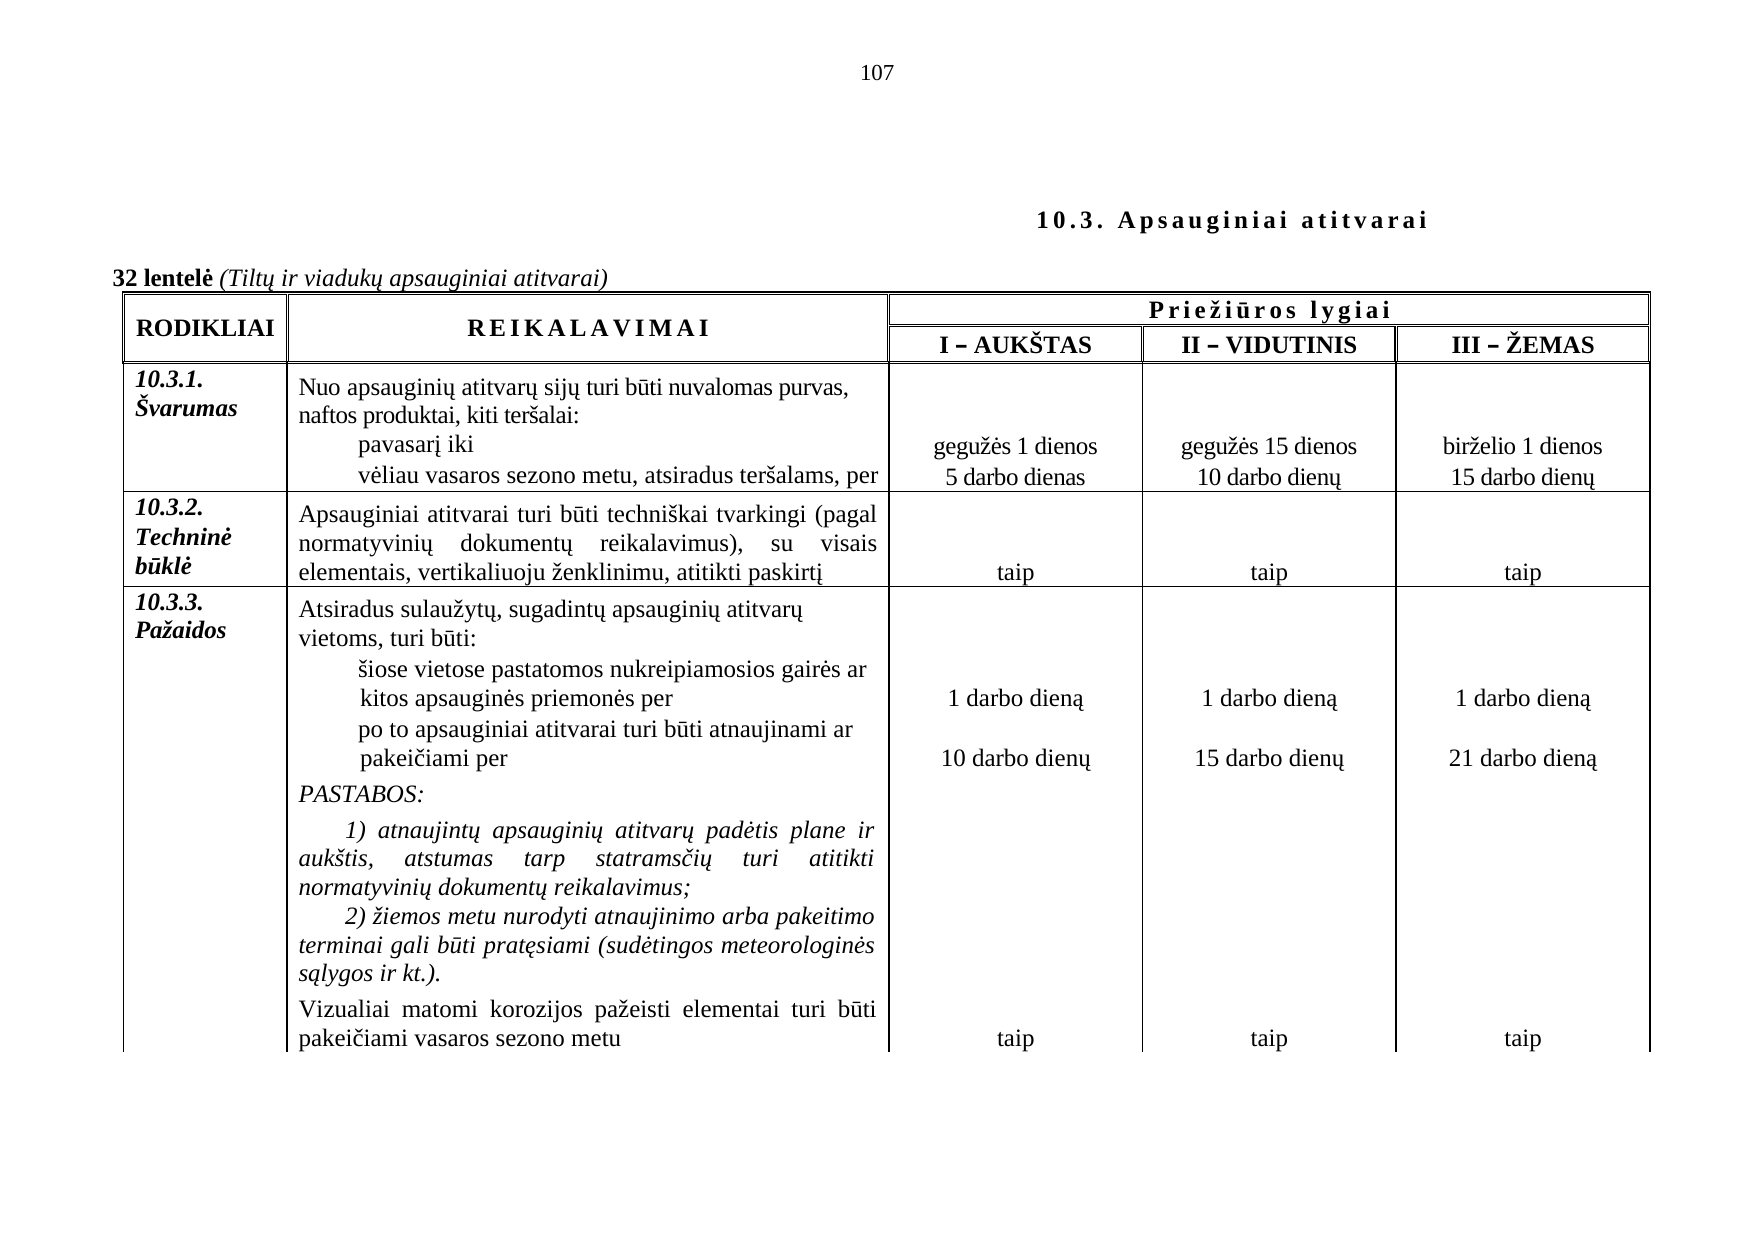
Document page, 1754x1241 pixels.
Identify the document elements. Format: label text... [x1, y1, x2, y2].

table_cell [1143, 587, 1395, 652]
table_cell [1397, 587, 1649, 652]
table_cell [124, 711, 286, 771]
table_cell [1397, 771, 1649, 877]
table_cell 1 darbo dieną [1143, 652, 1395, 711]
table_cell 15 darbo dienų [1397, 460, 1649, 491]
table_cell [1143, 877, 1395, 987]
table_header REIKALAVIMAI [289, 295, 887, 361]
table_cell 10.3.3. Pažaidos [124, 587, 286, 652]
table_cell šiose vietose pastatomos nukreipiamosios gairės ar kitos apsauginės priemonės per [288, 652, 888, 711]
table_cell [1143, 771, 1395, 877]
table_cell [124, 460, 286, 491]
table_header Priežiūros lygiai [890, 295, 1648, 324]
table_cell III – ŽEMAS [1398, 327, 1648, 361]
table_cell Atsiradus sulaužytų, sugadintų apsauginių atitvarų vietoms, turi būti: [288, 587, 888, 652]
table_cell 10 darbo dienų [1143, 460, 1395, 491]
table_cell birželio 1 dienos [1397, 429, 1649, 460]
table_cell [890, 771, 1142, 877]
table_cell [890, 364, 1142, 429]
table_cell Nuo apsauginių atitvarų sijų turi būti nuvalomas purvas, naftos produktai, kiti teršalai: [288, 364, 888, 429]
table_cell Techninė būklė [124, 521, 286, 586]
table_cell [1143, 364, 1395, 429]
table_cell [124, 429, 286, 460]
table_cell taip [1397, 492, 1649, 586]
table_cell II – VIDUTINIS [1144, 327, 1394, 361]
table_cell 10 darbo dienų [890, 711, 1142, 771]
table_cell 10.3.1. Švarumas [124, 364, 286, 429]
table_cell [890, 587, 1142, 652]
table_cell [124, 987, 286, 1052]
table_cell [124, 652, 286, 711]
table_cell [890, 877, 1142, 987]
table_cell vėliau vasaros sezono metu, atsiradus teršalams, per [288, 460, 888, 491]
table_cell [124, 771, 286, 877]
table_cell 5 darbo dienas [890, 460, 1142, 491]
table_cell 10.3.2. [124, 492, 286, 521]
table_cell [1397, 877, 1649, 987]
table_cell po to apsauginiai atitvarai turi būti atnaujinami ar pakeičiami per [288, 711, 888, 771]
text 10.3. Apsauginiai atitvarai [821, 205, 1642, 234]
table_cell [1397, 364, 1649, 429]
table_cell Apsauginiai atitvarai turi būti techniškai tvarkingi (pagal normatyvinių dokumentų reikalavimus), su visais elementais, vertikaliuoju ženklinimu, atitikti paskirtį [288, 492, 888, 586]
table_cell taip [1143, 492, 1395, 586]
table_cell taip [1143, 987, 1395, 1052]
table_cell Vizualiai matomi korozijos pažeisti elementai turi būti pakeičiami vasaros sezono metu [288, 987, 888, 1052]
table_cell 21 darbo dieną [1397, 711, 1649, 771]
table_cell 1 darbo dieną [890, 652, 1142, 711]
table_cell 1 darbo dieną [1397, 652, 1649, 711]
table_cell PASTABOS: 1) atnaujintų apsauginių atitvarų padėtis plane ir aukštis, atstumas tarp statramsčių turi atitikti normatyvinių dokumentų reikalavimus; 2) žiemos metu nurodyti atnaujinimo arba pakeitimo terminai gali būti pratęsiami (sudėtingos meteorologinės sąlygos ir kt.). [288, 771, 888, 987]
table_cell gegužės 15 dienos [1143, 429, 1395, 460]
table_cell taip [890, 492, 1142, 586]
table_cell taip [890, 987, 1142, 1052]
table_header RODIKLIAI [125, 295, 286, 361]
table_cell gegužės 1 dienos [890, 429, 1142, 460]
table_cell [124, 877, 286, 987]
table_cell I – AUKŠTAS [890, 327, 1141, 361]
table_cell taip [1397, 987, 1649, 1052]
text 32 lentelė (Tiltų ir viadukų apsauginiai atitvarai) [112, 263, 1642, 291]
table_cell pavasarį iki [288, 429, 888, 460]
table_cell 15 darbo dienų [1143, 711, 1395, 771]
